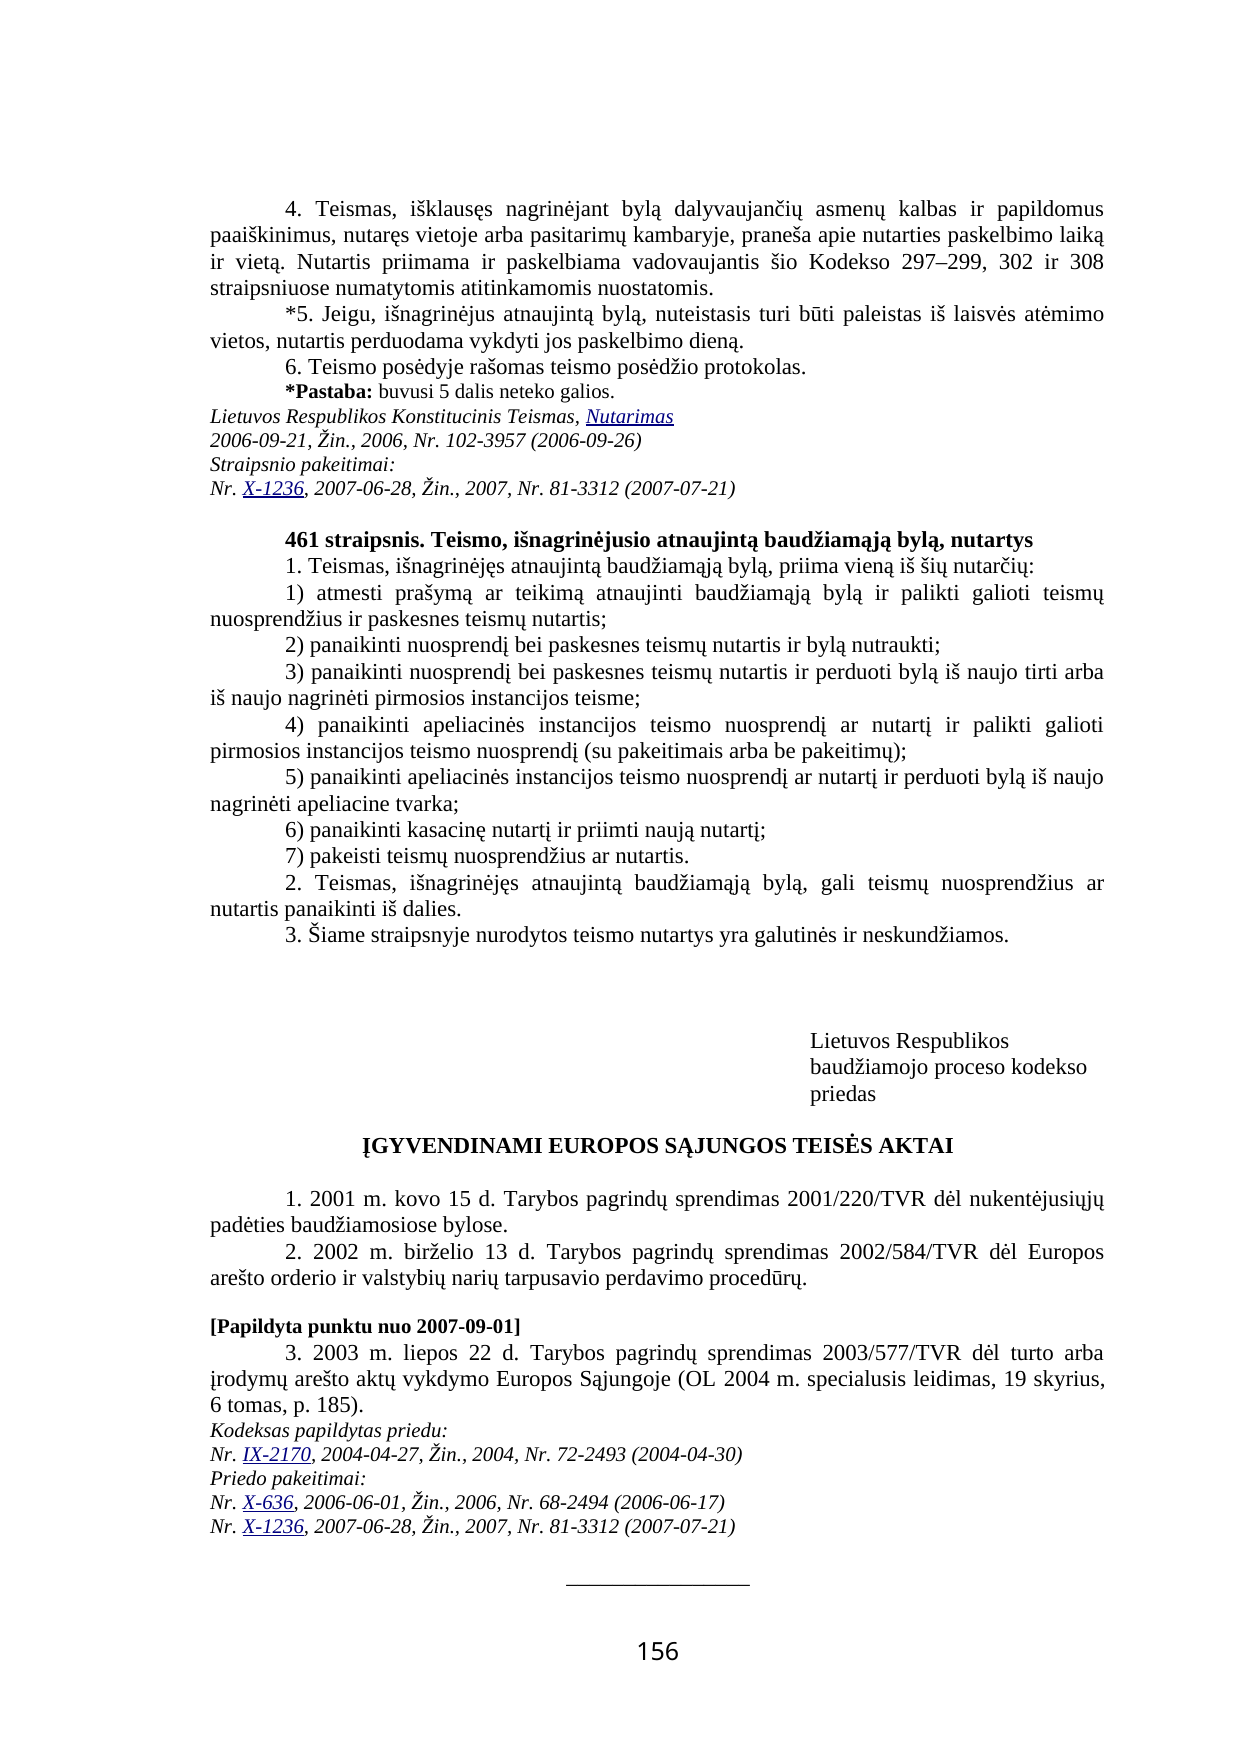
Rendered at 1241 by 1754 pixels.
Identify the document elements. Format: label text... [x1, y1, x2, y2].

text Kodeksas papildytas priedu: [210, 1418, 1106, 1442]
text 6. Teismo posėdyje rašomas teismo posėdžio protokolas. [210, 353, 1106, 379]
text Nr. X-1236, 2007-06-28, Žin., 2007, Nr. 81-3312 (2007-07-21) [210, 1514, 1106, 1538]
text Nr. X-1236, 2007-06-28, Žin., 2007, Nr. 81-3312 (2007-07-21) [210, 476, 1106, 500]
text priedas [210, 1079, 1106, 1106]
text ________________ [210, 1562, 1106, 1588]
text Lietuvos Respublikos Konstitucinis Teismas, Nutarimas [210, 403, 1106, 428]
text 4) panaikinti apeliacinės instancijos teismo nuosprendį ar nutartį ir palikti galioti pirmosios instancijos teismo nuosprendį (su pakeitimais arba be pakeitimų); [210, 711, 1106, 763]
text 6) panaikinti kasacinę nutartį ir priimti naują nutartį; [210, 816, 1106, 842]
text 1. 2001 m. kovo 15 d. Tarybos pagrindų sprendimas 2001/220/TVR dėl nukentėjusiųjų padėties baudžiamosiose bylose. [210, 1185, 1106, 1238]
text 1) atmesti prašymą ar teikimą atnaujinti baudžiamąją bylą ir palikti galioti teismų nuosprendžius ir paskesnes teismų nutartis; [210, 579, 1106, 632]
text 461 straipsnis. Teismo, išnagrinėjusio atnaujintą baudžiamąją bylą, nutartys [285, 526, 1106, 552]
text 2006-09-21, Žin., 2006, Nr. 102-3957 (2006-09-26) [210, 428, 1106, 452]
text baudžiamojo proceso kodekso [210, 1053, 1106, 1079]
text *Pastaba: buvusi 5 dalis neteko galios. [210, 379, 1106, 403]
text 3. 2003 m. liepos 22 d. Tarybos pagrindų sprendimas 2003/577/TVR dėl turto arba įrodymų arešto aktų vykdymo Europos Sąjungoje (OL 2004 m. specialusis leidimas, 19 skyrius, 6 tomas, p. 185). [210, 1338, 1106, 1418]
text Straipsnio pakeitimai: [210, 452, 1106, 476]
text 3) panaikinti nuosprendį bei paskesnes teismų nutartis ir perduoti bylą iš naujo tirti arba iš naujo nagrinėti pirmosios instancijos teisme; [210, 658, 1106, 711]
text Nr. X-636, 2006-06-01, Žin., 2006, Nr. 68-2494 (2006-06-17) [210, 1490, 1106, 1514]
text Lietuvos Respublikos [210, 1027, 1106, 1053]
text 2. 2002 m. birželio 13 d. Tarybos pagrindų sprendimas 2002/584/TVR dėl Europos arešto orderio ir valstybių narių tarpusavio perdavimo procedūrų. [210, 1238, 1106, 1290]
text 2. Teismas, išnagrinėjęs atnaujintą baudžiamąją bylą, gali teismų nuosprendžius ar nutartis panaikinti iš dalies. [210, 869, 1106, 921]
text 5) panaikinti apeliacinės instancijos teismo nuosprendį ar nutartį ir perduoti bylą iš naujo nagrinėti apeliacine tvarka; [210, 763, 1106, 816]
text 3. Šiame straipsnyje nurodytos teismo nutartys yra galutinės ir neskundžiamos. [210, 921, 1106, 948]
text 7) pakeisti teismų nuosprendžius ar nutartis. [210, 842, 1106, 869]
text Nr. IX-2170, 2004-04-27, Žin., 2004, Nr. 72-2493 (2004-04-30) [210, 1442, 1106, 1466]
text [Papildyta punktu nuo 2007-09-01] [210, 1314, 1106, 1338]
text *5. Jeigu, išnagrinėjus atnaujintą bylą, nuteistasis turi būti paleistas iš laisvės atėmimo vietos, nutartis perduodama vykdyti jos paskelbimo dieną. [210, 300, 1106, 353]
text ĮGYVENDINAMI EUROPOS SĄJUNGOS TEISĖS AKTAI [210, 1132, 1106, 1159]
text Priedo pakeitimai: [210, 1466, 1106, 1490]
text 4. Teismas, išklausęs nagrinėjant bylą dalyvaujančių asmenų kalbas ir papildomus paaiškinimus, nutaręs vietoje arba pasitarimų kambaryje, praneša apie nutarties paskelbimo laiką ir vietą. Nutartis priimama ir paskelbiama vadovaujantis šio Kodekso 297–299, 302 ir 308 straipsniuose numatytomis atitinkamomis nuostatomis. [210, 195, 1106, 300]
text 1. Teismas, išnagrinėjęs atnaujintą baudžiamąją bylą, priima vieną iš šių nutarčių: [210, 552, 1106, 579]
text 2) panaikinti nuosprendį bei paskesnes teismų nutartis ir bylą nutraukti; [210, 632, 1106, 658]
